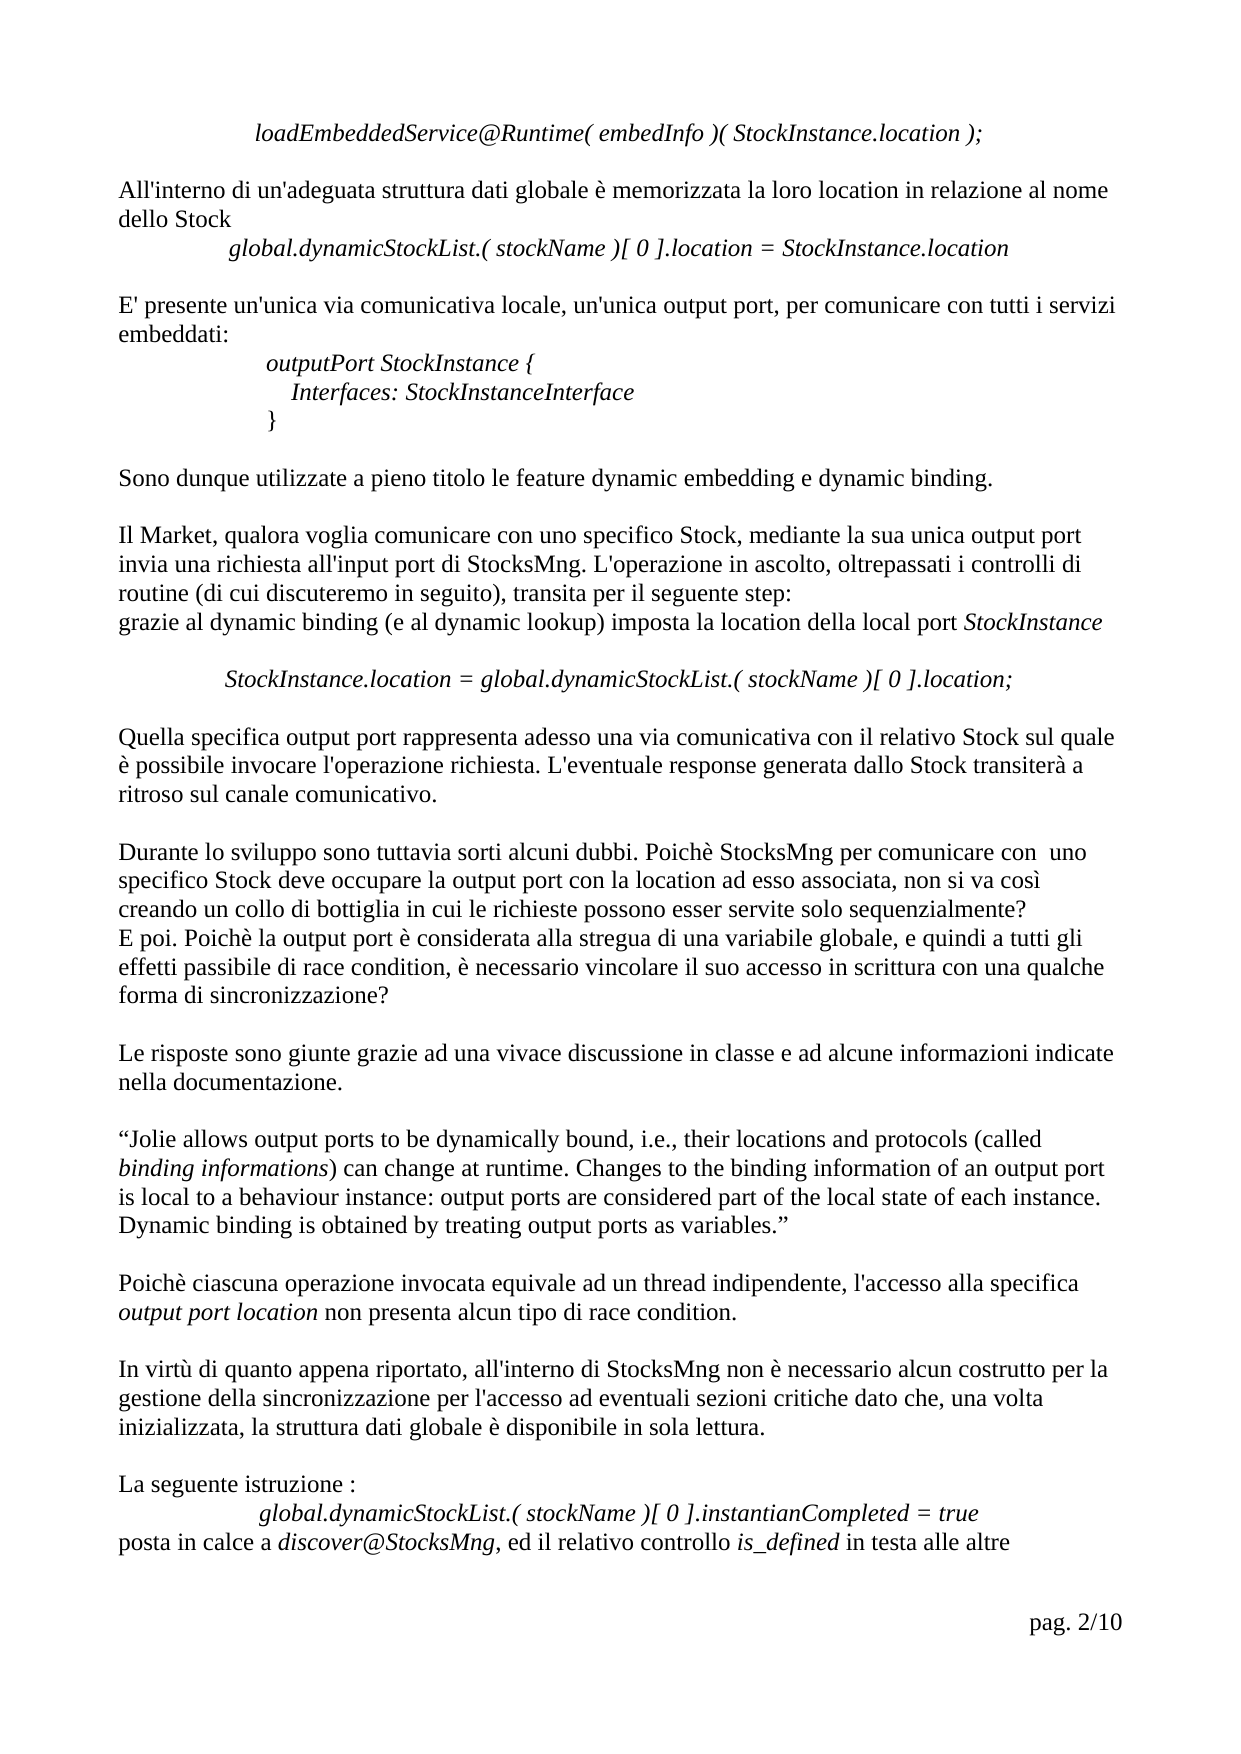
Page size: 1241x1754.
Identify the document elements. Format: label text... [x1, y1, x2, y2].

text La seguente istruzione : [118, 1469, 1122, 1498]
text Poichè ciascuna operazione invocata equivale ad un thread indipendente, l'accesso alla specifica output port location non presenta alcun tipo di race condition. [118, 1268, 1122, 1326]
text outputPort StockInstance { [266, 348, 1122, 377]
text All'interno di un'adeguata struttura dati globale è memorizzata la loro location in relazione al nome dello Stock [118, 176, 1122, 233]
text global.dynamicStockList.( stockName )[ 0 ].location = StockInstance.location [118, 233, 1122, 262]
text StockInstance.location = global.dynamicStockList.( stockName )[ 0 ].location; [118, 664, 1122, 693]
text Sono dunque utilizzate a pieno titolo le feature dynamic embedding e dynamic binding. [118, 463, 1122, 492]
text } [266, 406, 1122, 434]
text Il Market, qualora voglia comunicare con uno specifico Stock, mediante la sua unica output port invia una richiesta all'input port di StocksMng. L'operazione in ascolto, oltrepassati i controlli di routine (di cui discuteremo in seguito), transita per il seguente step: [118, 521, 1122, 607]
text Durante lo sviluppo sono tuttavia sorti alcuni dubbi. Poichè StocksMng per comunicare con uno specifico Stock deve occupare la output port con la location ad esso associata, non si va così creando un collo di bottiglia in cui le richieste possono esser servite solo sequenzialmente? [118, 837, 1122, 923]
text In virtù di quanto appena riportato, all'interno di StocksMng non è necessario alcun costrutto per la gestione della sincronizzazione per l'accesso ad eventuali sezioni critiche dato che, una volta inizializzata, la struttura dati globale è disponibile in sola lettura. [118, 1354, 1122, 1441]
text loadEmbeddedService@Runtime( embedInfo )( StockInstance.location ); [118, 118, 1122, 147]
text “Jolie allows output ports to be dynamically bound, i.e., their locations and protocols (called binding informations) can change at runtime. Changes to the binding information of an output port is local to a behaviour instance: output ports are considered part of the local state of each instance. Dynamic binding is obtained by treating output ports as variables.” [118, 1124, 1122, 1239]
text grazie al dynamic binding (e al dynamic lookup) imposta la location della local port StockInstance [118, 607, 1122, 636]
text E' presente un'unica via comunicativa locale, un'unica output port, per comunicare con tutti i servizi embeddati: [118, 291, 1122, 348]
text Interfaces: StockInstanceInterface [266, 377, 1122, 406]
text global.dynamicStockList.( stockName )[ 0 ].instantianCompleted = true [118, 1498, 1122, 1527]
text Quella specifica output port rappresenta adesso una via comunicativa con il relativo Stock sul quale è possibile invocare l'operazione richiesta. L'eventuale response generata dallo Stock transiterà a ritroso sul canale comunicativo. [118, 722, 1122, 808]
text Le risposte sono giunte grazie ad una vivace discussione in classe e ad alcune informazioni indicate nella documentazione. [118, 1038, 1122, 1096]
text posta in calce a discover@StocksMng, ed il relativo controllo is_defined in testa alle altre [118, 1527, 1122, 1556]
text E poi. Poichè la output port è considerata alla stregua di una variabile globale, e quindi a tutti gli effetti passibile di race condition, è necessario vincolare il suo accesso in scrittura con una qualche forma di sincronizzazione? [118, 923, 1122, 1009]
